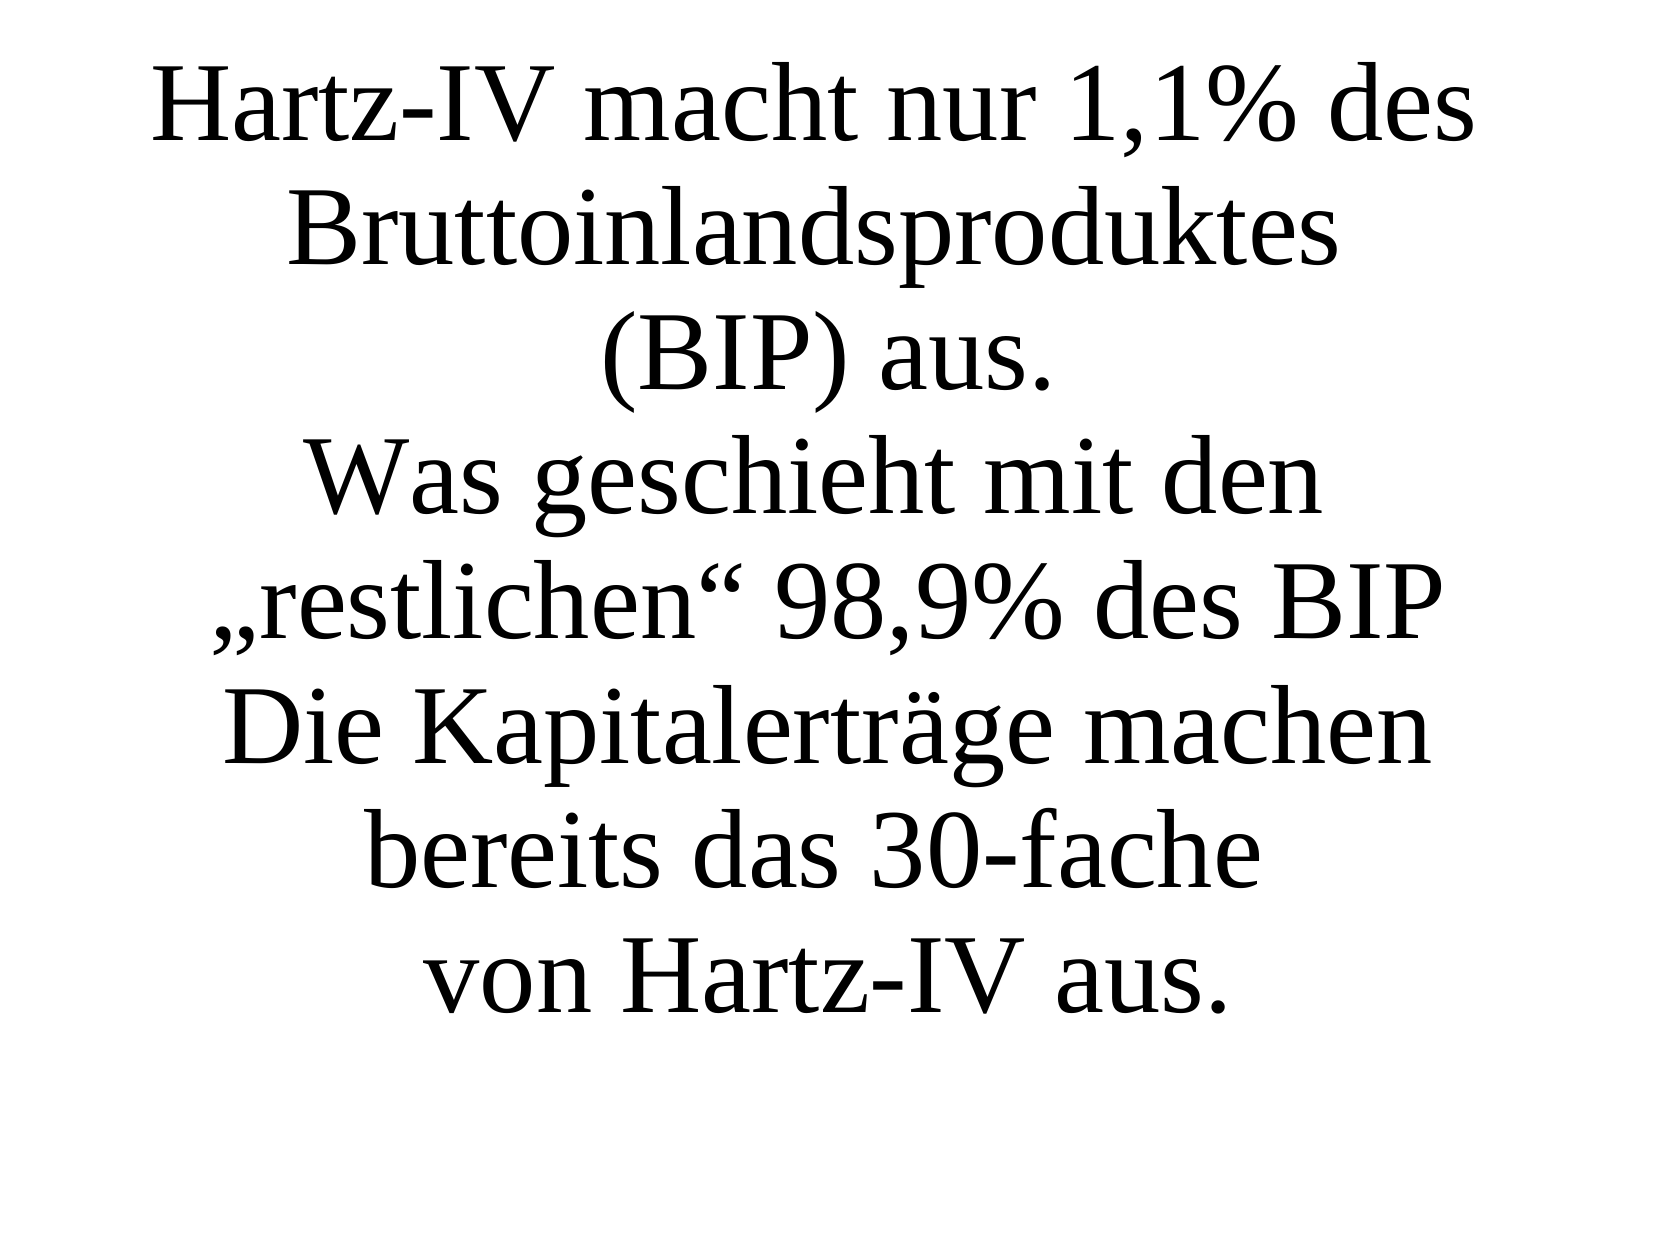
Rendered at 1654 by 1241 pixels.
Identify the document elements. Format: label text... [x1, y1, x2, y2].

text_box Hartz-IV macht nur 1,1% des Bruttoinlandsproduktes (BIP) aus. Was geschieht mit den „restlichen“ 98,9% des BIP Die Kapitalerträge machen bereits das 30-fache von Hartz-IV aus. [44, 40, 1613, 1141]
